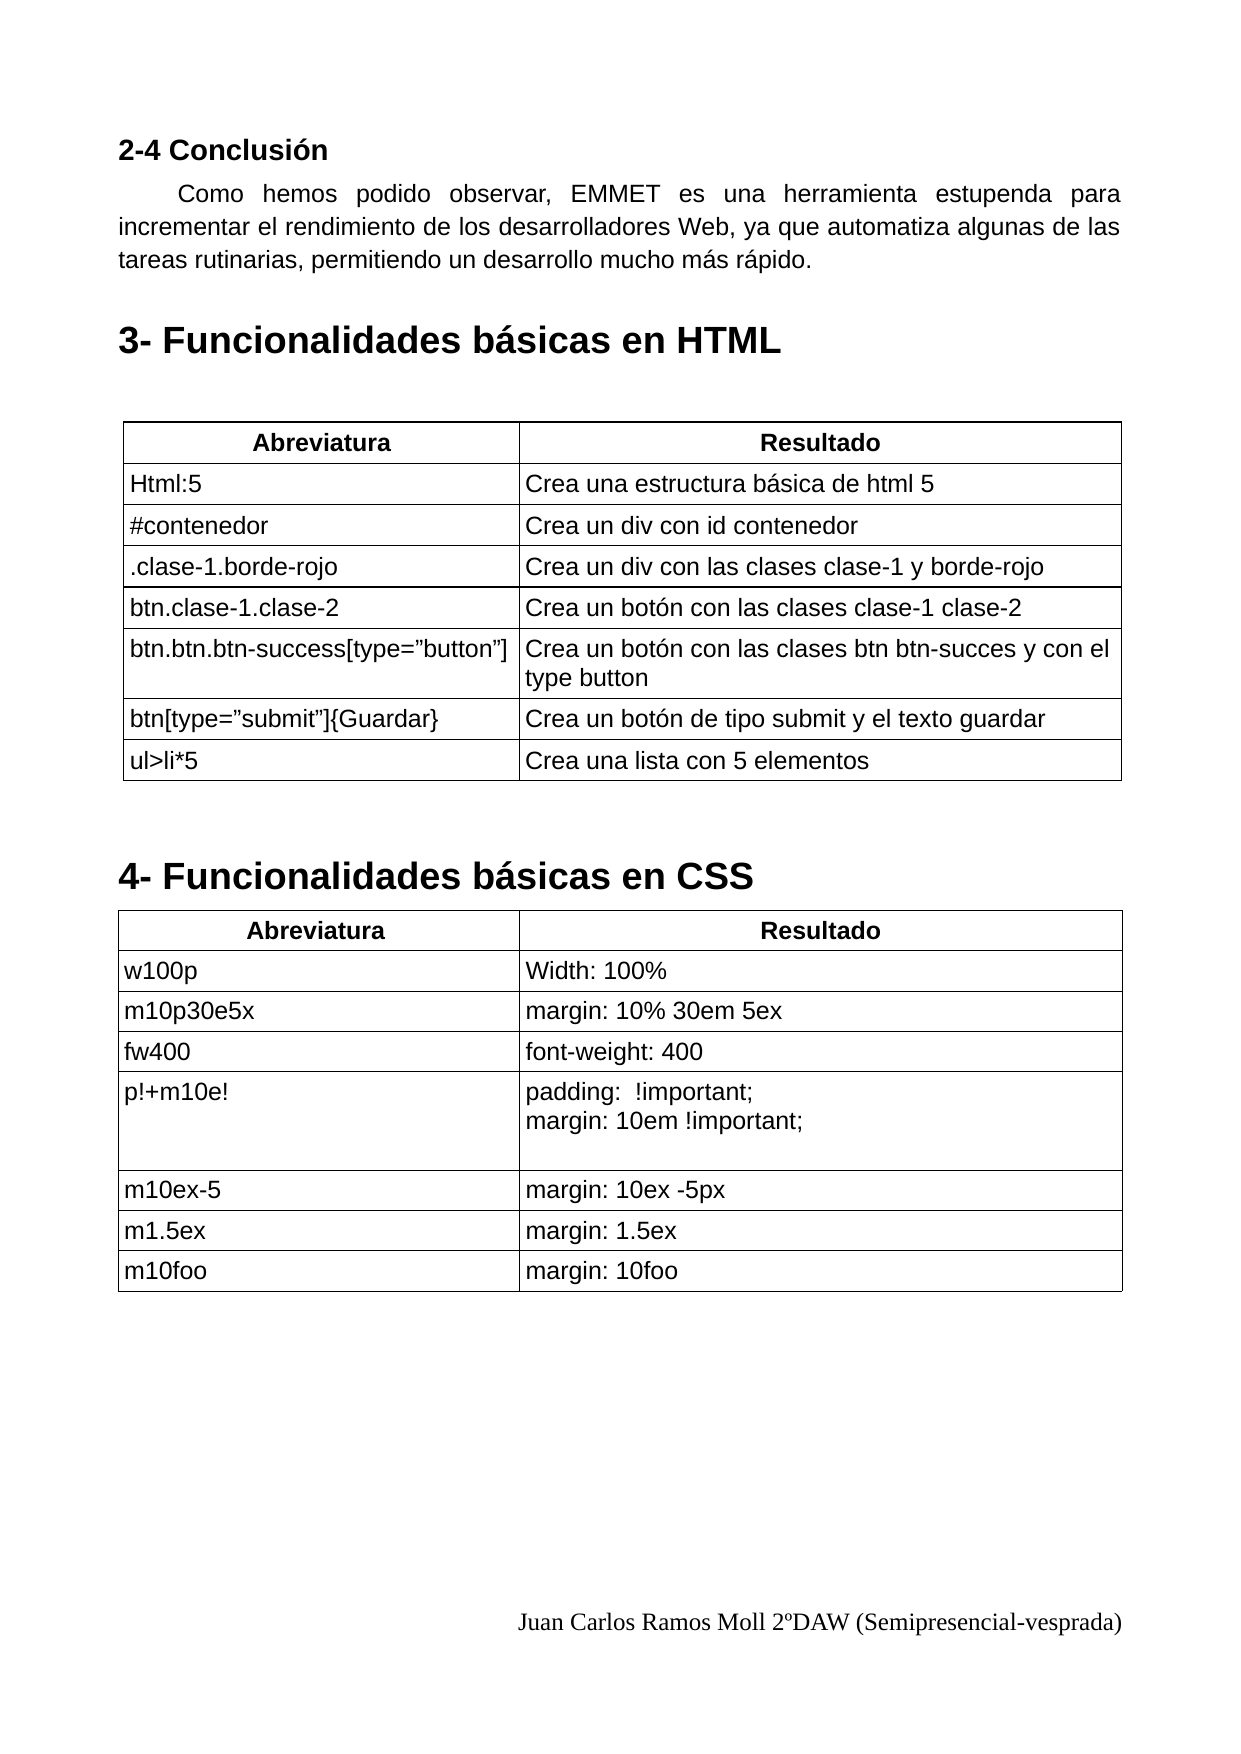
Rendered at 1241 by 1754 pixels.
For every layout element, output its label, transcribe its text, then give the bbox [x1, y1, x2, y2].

table_cell margin: 1.5ex [520, 1211, 1122, 1250]
table_cell padding: !important; margin: 10em !important; [520, 1072, 1122, 1170]
table_cell ul>li*5 [124, 740, 519, 780]
table_cell .clase-1.borde-rojo [124, 546, 519, 586]
table_cell Crea una estructura básica de html 5 [520, 464, 1121, 504]
table_cell btn.clase-1.clase-2 [124, 588, 519, 628]
table_cell #contenedor [124, 505, 519, 545]
table_cell m10ex-5 [119, 1171, 519, 1210]
table_header Abreviatura [119, 911, 519, 950]
subtitle 4- Funcionalidades básicas en CSS [118, 854, 1122, 897]
table_cell btn.btn.btn-success[type=”button”] [124, 629, 519, 698]
table_header Abreviatura [124, 423, 519, 463]
table_header Resultado [520, 911, 1122, 950]
table_cell m1.5ex [119, 1211, 519, 1250]
table_cell Crea un div con las clases clase-1 y borde-rojo [520, 546, 1121, 586]
table_cell Html:5 [124, 464, 519, 504]
table_cell fw400 [119, 1032, 519, 1071]
table_cell Crea una lista con 5 elementos [520, 740, 1121, 780]
table_cell Crea un botón con las clases clase-1 clase-2 [520, 588, 1121, 628]
subtitle 2-4 Conclusión [118, 133, 1122, 166]
text Como hemos podido observar, EMMET es una herramienta estupenda para incrementar el rendimiento de los desarrolladores Web, ya que automatiza algunas de las tareas rutinarias, permitiendo un desarrollo mucho más rápido. [118, 179, 1122, 274]
table_cell w100p [119, 951, 519, 991]
table_cell Crea un botón con las clases btn btn-succes y con el type button [520, 629, 1121, 698]
table_cell m10p30e5x [119, 992, 519, 1031]
table_cell Crea un botón de tipo submit y el texto guardar [520, 699, 1121, 739]
table_cell margin: 10% 30em 5ex [520, 992, 1122, 1031]
subtitle 3- Funcionalidades básicas en HTML [118, 318, 1122, 361]
table_cell margin: 10ex -5px [520, 1171, 1122, 1210]
table_cell m10foo [119, 1251, 519, 1291]
table_header Resultado [520, 423, 1121, 463]
table_cell p!+m10e! [119, 1072, 519, 1170]
table_cell margin: 10foo [520, 1251, 1122, 1291]
table_cell btn[type=”submit”]{Guardar} [124, 699, 519, 739]
table_cell Width: 100% [520, 951, 1122, 991]
table_cell font-weight: 400 [520, 1032, 1122, 1071]
table_cell Crea un div con id contenedor [520, 505, 1121, 545]
